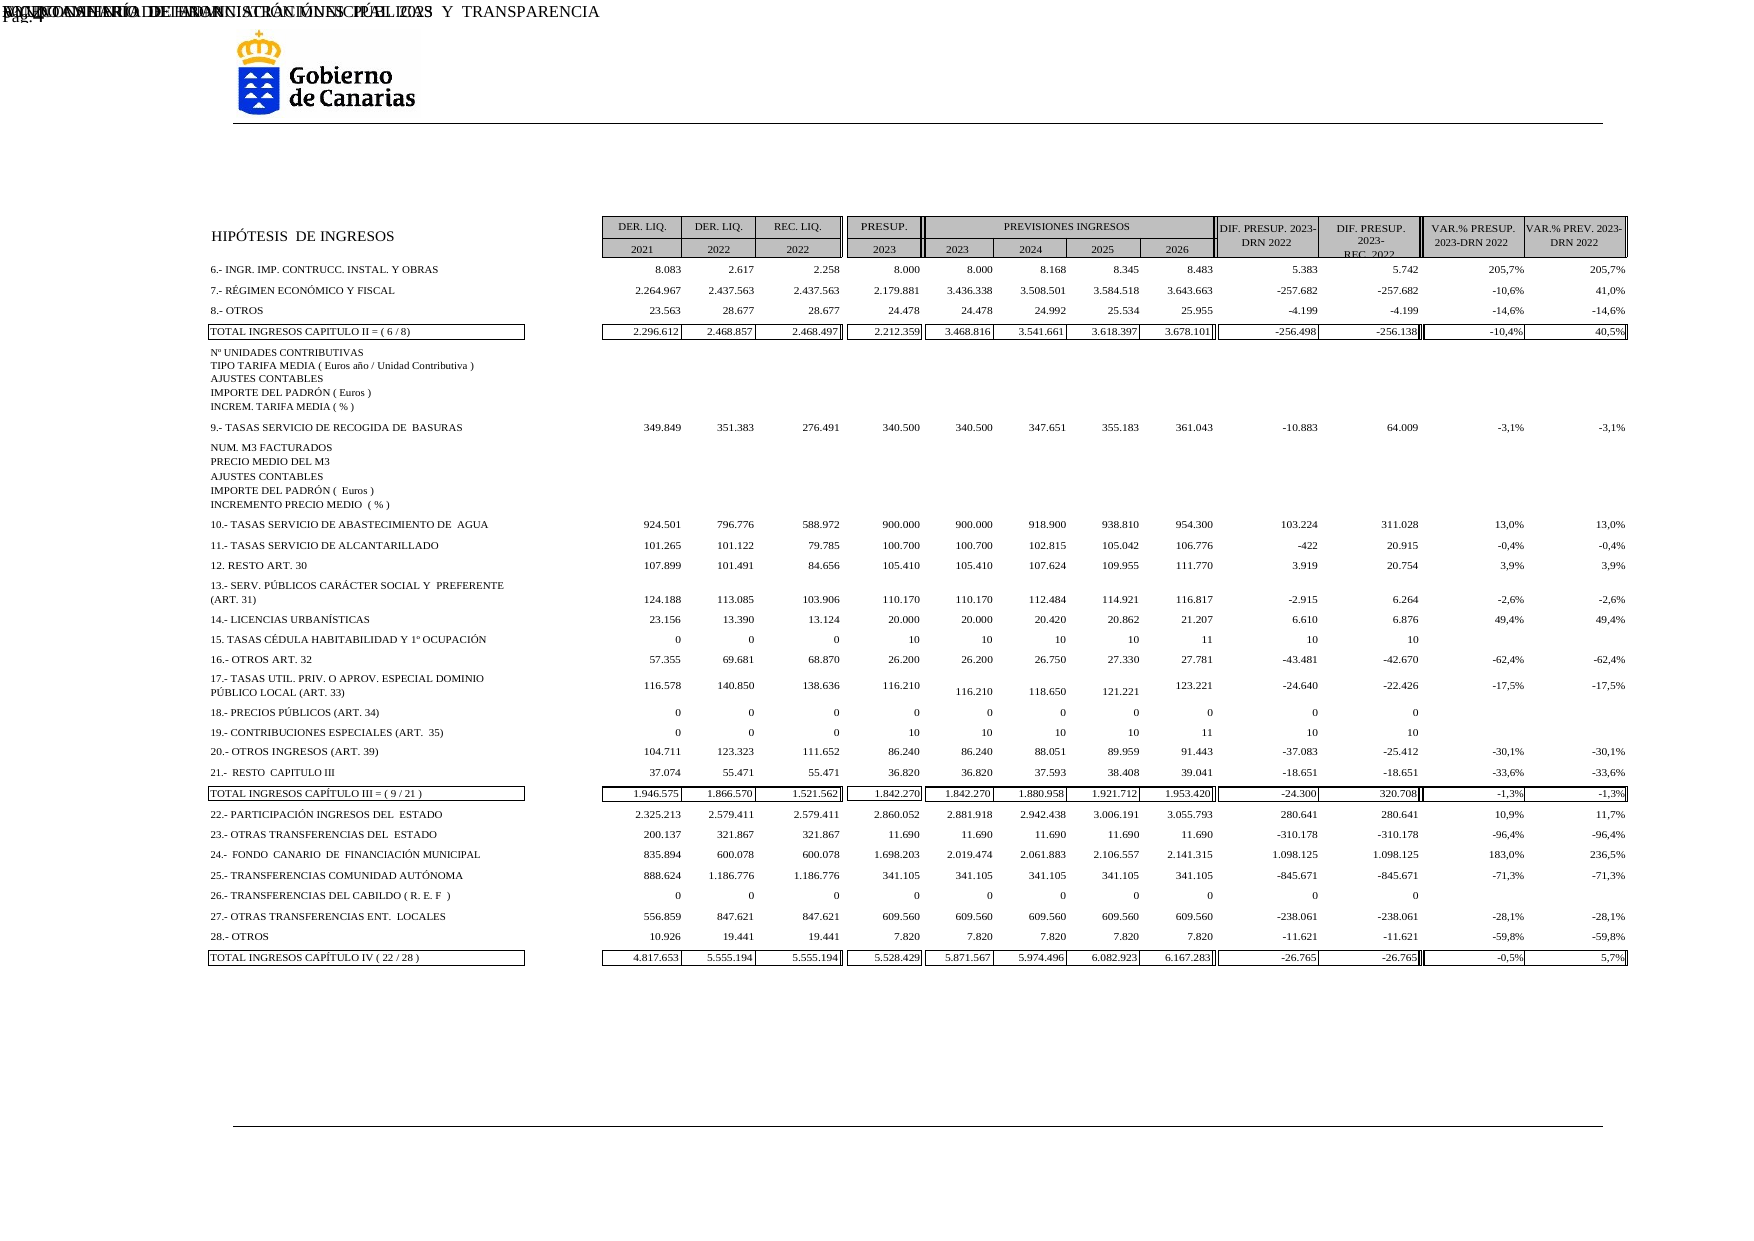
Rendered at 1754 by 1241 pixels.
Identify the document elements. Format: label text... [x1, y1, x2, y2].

table_cell 39.041 [1141, 763, 1214, 786]
table_cell 21.- RESTO CAPITULO III [209, 763, 524, 786]
table_cell 26.200 [848, 650, 921, 666]
table_cell 107.624 [994, 556, 1067, 576]
table_cell [756, 576, 841, 593]
table_header DER. LIQ. [603, 217, 681, 238]
table_cell 347.651 [994, 417, 1067, 438]
table_cell [921, 386, 994, 400]
table_cell [1525, 359, 1626, 373]
table_cell 321.867 [756, 825, 841, 845]
table_cell 103.906 [756, 593, 841, 610]
table_cell -59,8% [1420, 927, 1525, 950]
table_cell [1067, 469, 1141, 484]
table_header PREVISIONES INGRESOS [926, 217, 1213, 238]
table_cell [1214, 386, 1319, 400]
table_cell 0 [682, 723, 756, 743]
table_cell -17,5% [1525, 666, 1626, 703]
table_cell 27.781 [1141, 650, 1214, 666]
table_cell [1525, 438, 1626, 454]
table_cell [524, 469, 602, 484]
table_cell 0 [603, 723, 682, 743]
table_cell [1141, 576, 1214, 593]
table_cell [1214, 359, 1319, 373]
table_cell 0 [1067, 886, 1141, 906]
table_cell -22.426 [1319, 666, 1419, 703]
table_cell 111.770 [1141, 556, 1214, 576]
table_cell 3,9% [1420, 556, 1525, 576]
table_cell [756, 373, 841, 386]
table_cell -62,4% [1420, 650, 1525, 666]
table_cell [841, 469, 847, 484]
table_cell 2.579.411 [756, 802, 841, 824]
table_header HIPÓTESIS DE INGRESOS [209, 215, 524, 256]
table_header 3.541.661 [994, 325, 1066, 339]
table_cell 7.820 [848, 927, 921, 950]
table_cell [524, 438, 602, 454]
table_cell [1141, 373, 1214, 386]
table_cell 3.584.518 [1067, 280, 1141, 301]
table_cell [1420, 386, 1525, 400]
table_cell [1319, 576, 1419, 593]
table_cell [1141, 386, 1214, 400]
table_cell 276.491 [756, 417, 841, 438]
table_header [524, 215, 602, 256]
table_cell [994, 400, 1067, 417]
table_cell [1319, 386, 1419, 400]
table_cell [994, 438, 1067, 454]
table_header 2.296.612 [603, 325, 681, 339]
table_cell [1319, 438, 1419, 454]
table_header -256.138 [1319, 325, 1418, 339]
table_cell [848, 576, 921, 593]
table_cell 13.390 [682, 610, 756, 630]
table_cell [1420, 723, 1525, 743]
table_cell [1214, 498, 1319, 515]
table_cell 68.870 [756, 650, 841, 666]
table_cell IMPORTE DEL PADRÓN ( Euros ) [209, 386, 524, 400]
table_cell 0 [1141, 886, 1214, 906]
table_cell 1.186.776 [682, 866, 756, 886]
table_cell -14,6% [1525, 301, 1626, 324]
table_header VAR.% PRESUP. 2023-DRN 2022 [1424, 217, 1524, 257]
table_cell [682, 455, 756, 469]
table_cell [682, 469, 756, 484]
table_cell [841, 576, 847, 593]
table_cell [1525, 373, 1626, 386]
table_cell [524, 455, 602, 469]
table_cell -10.883 [1214, 417, 1319, 438]
table_cell [921, 339, 994, 359]
table_cell 3.006.191 [1067, 802, 1141, 824]
table_cell 11.690 [921, 825, 994, 845]
table_cell -33,6% [1420, 763, 1525, 786]
table_cell 1.098.125 [1319, 845, 1419, 866]
table_cell 11.690 [1141, 825, 1214, 845]
table_cell [682, 576, 756, 593]
table_cell 0 [603, 630, 682, 650]
table_cell 118.650 [994, 666, 1067, 703]
table_cell [756, 386, 841, 400]
table_cell [1420, 469, 1525, 484]
table_cell [603, 469, 682, 484]
table_cell 103.224 [1214, 515, 1319, 536]
table_cell [524, 515, 602, 536]
table_cell [848, 498, 921, 515]
table_cell [1525, 630, 1626, 650]
table_cell 600.078 [756, 845, 841, 866]
table_cell INCREM. TARIFA MEDIA ( % ) [209, 400, 524, 417]
table_cell 11.690 [848, 825, 921, 845]
table_cell 10 [1319, 630, 1419, 650]
table_cell [524, 866, 602, 886]
table_cell [841, 703, 847, 722]
table_cell [1067, 400, 1141, 417]
table_cell [921, 373, 994, 386]
table_cell [1067, 359, 1141, 373]
table_cell [843, 950, 847, 964]
table_cell [682, 340, 756, 359]
table_cell 24.478 [848, 301, 921, 324]
table_cell [603, 455, 682, 469]
table_cell 27.- OTRAS TRANSFERENCIAS ENT. LOCALES [209, 906, 524, 927]
table_cell 114.921 [1067, 593, 1141, 610]
table_cell 8.083 [603, 258, 682, 280]
table_header 40,5% [1525, 325, 1625, 339]
table_cell [841, 927, 847, 950]
table_cell 11.- TASAS SERVICIO DE ALCANTARILLADO [209, 536, 524, 556]
table_cell -30,1% [1420, 743, 1525, 762]
table_cell 2025 [1067, 239, 1140, 257]
table_cell -10,6% [1420, 280, 1525, 301]
table_cell 205,7% [1420, 258, 1525, 280]
table_cell 24.992 [994, 301, 1067, 324]
table_cell 183,0% [1420, 845, 1525, 866]
table_cell 10 [921, 723, 994, 743]
table_cell 25.534 [1067, 301, 1141, 324]
table_header -0,5% [1425, 951, 1524, 964]
table_cell 20.915 [1319, 536, 1419, 556]
table_cell 847.621 [682, 906, 756, 927]
table_cell 116.578 [603, 666, 682, 703]
table_cell 18.- PRECIOS PÚBLICOS (ART. 34) [209, 703, 524, 722]
table_cell 3,9% [1525, 556, 1626, 576]
table_cell [525, 950, 602, 964]
table_cell 2.264.967 [603, 280, 682, 301]
table_cell [524, 417, 602, 438]
table_cell 123.323 [682, 743, 756, 762]
table_cell 102.815 [994, 536, 1067, 556]
table_cell 10 [994, 723, 1067, 743]
table_cell -14,6% [1420, 301, 1525, 324]
table_cell [682, 484, 756, 498]
table_cell 20.420 [994, 610, 1067, 630]
table_cell 2022 [756, 239, 840, 257]
table_cell [524, 650, 602, 666]
table_cell [524, 610, 602, 630]
table_cell [841, 593, 847, 610]
table_cell 918.900 [994, 515, 1067, 536]
table_cell 110.170 [848, 593, 921, 610]
table_cell [1525, 498, 1626, 515]
table_cell 79.785 [756, 536, 841, 556]
table_cell 23.156 [603, 610, 682, 630]
table_cell -25.412 [1319, 743, 1419, 762]
table_cell 341.105 [848, 866, 921, 886]
table_cell 140.850 [682, 666, 756, 703]
table_cell 588.972 [756, 515, 841, 536]
table_header 1.953.420 [1140, 788, 1212, 801]
table_cell 36.820 [848, 763, 921, 786]
table_cell 49,4% [1420, 610, 1525, 630]
table_header DIF. PRESUP. 2023- DRN 2022 [1218, 217, 1318, 257]
table_cell [524, 359, 602, 373]
table_cell [843, 324, 847, 338]
table_cell -28,1% [1420, 906, 1525, 927]
table_header 5.871.567 [926, 951, 993, 964]
table_cell 101.265 [603, 536, 682, 556]
table_cell 600.078 [682, 845, 756, 866]
table_cell 116.210 [848, 666, 921, 703]
table_cell [841, 666, 847, 703]
table_cell PRECIO MEDIO DEL M3 [209, 455, 524, 469]
table_cell 0 [1319, 703, 1419, 722]
table_cell 2023 [926, 239, 993, 257]
table_cell [1141, 469, 1214, 484]
table_cell 20.- OTROS INGRESOS (ART. 39) [209, 743, 524, 762]
table_cell 69.681 [682, 650, 756, 666]
table_header 1.880.958 [994, 788, 1066, 801]
table_cell 355.183 [1067, 417, 1141, 438]
table_cell [994, 484, 1067, 498]
table_header 1.842.270 [926, 788, 993, 801]
table_cell 10 [1067, 630, 1141, 650]
table_cell [524, 825, 602, 845]
table_cell 25.955 [1141, 301, 1214, 324]
table_cell [1067, 455, 1141, 469]
table_cell 0 [1067, 703, 1141, 722]
table_cell 609.560 [1141, 906, 1214, 927]
table_cell [848, 386, 921, 400]
table_cell 27.330 [1067, 650, 1141, 666]
table_cell 924.501 [603, 515, 682, 536]
table_cell [1420, 703, 1525, 722]
table_cell [603, 340, 682, 359]
table_cell 26.750 [994, 650, 1067, 666]
table_cell [524, 484, 602, 498]
table_cell [603, 576, 682, 593]
table_cell 341.105 [1141, 866, 1214, 886]
table_header 4.817.653 [603, 951, 681, 964]
table_header 320.708 [1319, 788, 1418, 801]
table_header REC. LIQ. [756, 217, 840, 238]
table_cell [1067, 498, 1141, 515]
table_cell 20.000 [921, 610, 994, 630]
table_cell [841, 763, 847, 786]
table_cell 0 [682, 630, 756, 650]
table_cell [524, 763, 602, 786]
table_cell [756, 400, 841, 417]
table_cell 5.528.429 [848, 951, 921, 964]
table_cell -96,4% [1525, 825, 1626, 845]
table_cell NUM. M3 FACTURADOS [209, 438, 524, 454]
table_cell [1319, 455, 1419, 469]
table_cell [1067, 373, 1141, 386]
table_cell [848, 484, 921, 498]
table_cell 101.122 [682, 536, 756, 556]
table_cell [1067, 484, 1141, 498]
table_header -10,4% [1425, 325, 1524, 339]
table_cell -37.083 [1214, 743, 1319, 762]
table_cell 2022 [682, 239, 755, 257]
table_cell -845.671 [1319, 866, 1419, 886]
table_cell 938.810 [1067, 515, 1141, 536]
table_cell -42.670 [1319, 650, 1419, 666]
table_cell [524, 845, 602, 866]
table_cell IMPORTE DEL PADRÓN ( Euros ) [209, 484, 524, 498]
table_cell [841, 373, 847, 386]
table_header 1.866.570 [682, 788, 755, 801]
table_cell 106.776 [1141, 536, 1214, 556]
table_cell -422 [1214, 536, 1319, 556]
table_cell [841, 630, 847, 650]
table_cell 321.867 [682, 825, 756, 845]
table_cell TOTAL INGRESOS CAPÍTULO III = ( 9 / 21 ) [209, 787, 524, 800]
table_cell 13,0% [1525, 515, 1626, 536]
table_cell -4.199 [1319, 301, 1419, 324]
table_cell 8.000 [848, 258, 921, 280]
table_cell [682, 438, 756, 454]
table_cell 55.471 [682, 763, 756, 786]
table_cell [756, 484, 841, 498]
table_cell -3,1% [1420, 417, 1525, 438]
table_cell 116.817 [1141, 593, 1214, 610]
table_cell [841, 845, 847, 866]
table_cell [1525, 340, 1626, 359]
table_cell [1067, 386, 1141, 400]
table_cell [1525, 455, 1626, 469]
table_cell 236,5% [1525, 845, 1626, 866]
table_cell [921, 438, 994, 454]
table_cell [1420, 455, 1525, 469]
table_cell 835.894 [603, 845, 682, 866]
table_cell 11 [1141, 723, 1214, 743]
table_cell [841, 800, 847, 824]
table_cell 138.636 [756, 666, 841, 703]
table_cell Nº UNIDADES CONTRIBUTIVAS [209, 340, 524, 359]
table_cell 2.325.213 [603, 802, 682, 824]
table_cell 2.061.883 [994, 845, 1067, 866]
table_cell [921, 400, 994, 417]
table_cell 11.690 [1067, 825, 1141, 845]
table_cell 954.300 [1141, 515, 1214, 536]
table_cell -18.651 [1214, 763, 1319, 786]
table_cell 112.484 [994, 593, 1067, 610]
table_cell 24.478 [921, 301, 994, 324]
table_cell [682, 359, 756, 373]
table_cell 8.345 [1067, 258, 1141, 280]
table_cell -28,1% [1525, 906, 1626, 927]
table_cell [841, 400, 847, 417]
table_cell 10.926 [603, 927, 682, 950]
table_cell 0 [756, 886, 841, 906]
table_cell [1141, 484, 1214, 498]
table_cell 124.188 [603, 593, 682, 610]
table_cell 7.820 [1067, 927, 1141, 950]
table_cell 900.000 [848, 515, 921, 536]
table_cell INCREMENTO PRECIO MEDIO ( % ) [209, 498, 524, 515]
table_cell [524, 630, 602, 650]
table_cell [1067, 438, 1141, 454]
table_cell -17,5% [1420, 666, 1525, 703]
table_cell 28.677 [682, 301, 756, 324]
table_cell 3.436.338 [921, 280, 994, 301]
table_cell [1319, 373, 1419, 386]
table_cell 349.849 [603, 417, 682, 438]
table_cell 86.240 [848, 743, 921, 762]
table_cell 11 [1141, 630, 1214, 650]
table_cell 84.656 [756, 556, 841, 576]
table_cell 11.690 [994, 825, 1067, 845]
table_cell [841, 339, 847, 359]
table_cell -96,4% [1420, 825, 1525, 845]
table_cell 24.- FONDO CANARIO DE FINANCIACIÓN MUNICIPAL [209, 845, 524, 866]
table_cell [524, 373, 602, 386]
table_cell 0 [1214, 886, 1319, 906]
table_header 6.167.283 [1140, 951, 1212, 964]
table_cell [1214, 438, 1319, 454]
table_header 3.678.101 [1140, 325, 1212, 339]
table_cell -30,1% [1525, 743, 1626, 762]
table_cell [524, 339, 602, 359]
table_cell 25.- TRANSFERENCIAS COMUNIDAD AUTÓNOMA [209, 866, 524, 886]
table_cell 280.641 [1319, 802, 1419, 824]
table_cell 6.610 [1214, 610, 1319, 630]
table_cell 10,9% [1420, 802, 1525, 824]
table_cell [841, 906, 847, 927]
table_cell 104.711 [603, 743, 682, 762]
table_cell 7.820 [921, 927, 994, 950]
table_cell 2021 [603, 239, 681, 257]
table_cell 8.- OTROS [209, 301, 524, 324]
table_cell [841, 280, 847, 301]
table_cell [994, 455, 1067, 469]
table_cell 341.105 [1067, 866, 1141, 886]
table_cell [524, 386, 602, 400]
table_cell [841, 484, 847, 498]
table_cell 107.899 [603, 556, 682, 576]
table_cell 8.000 [921, 258, 994, 280]
table_cell [603, 373, 682, 386]
table_cell 609.560 [1067, 906, 1141, 927]
table_cell -59,8% [1525, 927, 1626, 950]
table_cell [1525, 469, 1626, 484]
table_cell [1214, 400, 1319, 417]
table_cell 796.776 [682, 515, 756, 536]
table_cell [524, 556, 602, 576]
table_cell [524, 886, 602, 906]
table_cell -2,6% [1525, 593, 1626, 610]
table_header DER. LIQ. [682, 217, 755, 238]
table_cell 28.677 [756, 301, 841, 324]
table_cell [603, 438, 682, 454]
table_cell -845.671 [1214, 866, 1319, 886]
table_cell [1319, 484, 1419, 498]
table_cell 0 [1214, 703, 1319, 722]
table_header 6.082.923 [1067, 951, 1139, 964]
table_cell [1319, 469, 1419, 484]
table_cell [603, 484, 682, 498]
table_cell -11.621 [1319, 927, 1419, 950]
table_cell 888.624 [603, 866, 682, 886]
table_cell [921, 455, 994, 469]
table_cell [1525, 400, 1626, 417]
table_cell (ART. 31) [209, 593, 524, 610]
table_cell [1525, 703, 1626, 722]
table_cell 2.258 [756, 258, 841, 280]
table_cell [1420, 339, 1525, 359]
table_cell 0 [603, 703, 682, 722]
table_cell AJUSTES CONTABLES [209, 469, 524, 484]
table_cell -43.481 [1214, 650, 1319, 666]
table_cell [994, 359, 1067, 373]
table_cell [921, 469, 994, 484]
table_cell 0 [848, 703, 921, 722]
table_cell 0 [921, 703, 994, 722]
table_cell [994, 386, 1067, 400]
table_header 5,7% [1525, 951, 1625, 964]
table_cell -310.178 [1214, 825, 1319, 845]
table_cell 1.186.776 [756, 866, 841, 886]
table_cell -2,6% [1420, 593, 1525, 610]
table_cell 109.955 [1067, 556, 1141, 576]
table_cell [848, 340, 921, 359]
table_cell 10 [1214, 630, 1319, 650]
table_cell -62,4% [1525, 650, 1626, 666]
table_cell 0 [994, 703, 1067, 722]
table_cell 5.383 [1214, 258, 1319, 280]
table_cell [841, 610, 847, 630]
table_cell 6.264 [1319, 593, 1419, 610]
table_cell -4.199 [1214, 301, 1319, 324]
table_cell 13.124 [756, 610, 841, 630]
table_cell 0 [756, 630, 841, 650]
table_cell [1141, 498, 1214, 515]
table_cell [524, 703, 602, 722]
table_cell 0 [682, 703, 756, 722]
table_cell 1.098.125 [1214, 845, 1319, 866]
table_cell 1.842.270 [848, 787, 921, 800]
table_cell 2.579.411 [682, 802, 756, 824]
table_cell [1525, 484, 1626, 498]
table_cell [1420, 400, 1525, 417]
table_cell [994, 576, 1067, 593]
table_cell [1141, 400, 1214, 417]
table_cell 2.881.918 [921, 800, 994, 824]
table_cell 101.491 [682, 556, 756, 576]
table_cell [841, 438, 847, 454]
table_cell 41,0% [1525, 280, 1626, 301]
table_cell 7.820 [994, 927, 1067, 950]
table_cell 0 [603, 886, 682, 906]
table_cell [1420, 438, 1525, 454]
table_cell [921, 498, 994, 515]
table_cell [524, 280, 602, 301]
table_cell 3.055.793 [1141, 802, 1214, 824]
table_cell [524, 800, 602, 824]
table_cell [682, 373, 756, 386]
table_cell 556.859 [603, 906, 682, 927]
table_cell [841, 515, 847, 536]
table_cell 105.042 [1067, 536, 1141, 556]
table_cell [1525, 576, 1626, 593]
table_cell 847.621 [756, 906, 841, 927]
table_header 1.521.562 [756, 788, 840, 801]
table_cell [524, 927, 602, 950]
table_cell [994, 498, 1067, 515]
table_header -24.300 [1219, 788, 1318, 801]
table_cell 2.942.438 [994, 802, 1067, 824]
table_cell [1214, 484, 1319, 498]
table_cell 20.754 [1319, 556, 1419, 576]
table_cell 36.820 [921, 763, 994, 786]
table_header 2.468.857 [682, 325, 755, 339]
table_cell [841, 886, 847, 906]
table_cell -24.640 [1214, 666, 1319, 703]
table_cell 361.043 [1141, 417, 1214, 438]
table_cell 19.441 [682, 927, 756, 950]
table_cell [841, 498, 847, 515]
table_cell 0 [994, 886, 1067, 906]
table_cell 7.820 [1141, 927, 1214, 950]
table_cell 2.437.563 [682, 280, 756, 301]
table_cell [756, 455, 841, 469]
table_cell [1141, 438, 1214, 454]
table_cell [1141, 359, 1214, 373]
table_cell 311.028 [1319, 515, 1419, 536]
table_cell [841, 386, 847, 400]
table_cell 2023 [848, 239, 920, 257]
table_header [843, 215, 847, 256]
table_cell -18.651 [1319, 763, 1419, 786]
table_cell 9.- TASAS SERVICIO DE RECOGIDA DE BASURAS [209, 417, 524, 438]
table_cell 900.000 [921, 515, 994, 536]
table_cell -257.682 [1214, 280, 1319, 301]
table_cell [848, 469, 921, 484]
table_cell [841, 359, 847, 373]
table_cell 19.- CONTRIBUCIONES ESPECIALES (ART. 35) [209, 723, 524, 743]
table_cell -238.061 [1214, 906, 1319, 927]
table_cell 121.221 [1067, 666, 1141, 703]
table_cell [921, 576, 994, 593]
table_cell 340.500 [848, 417, 921, 438]
table_cell 0 [848, 886, 921, 906]
table_cell [848, 455, 921, 469]
table_header -1,3% [1525, 788, 1625, 801]
table_cell [524, 498, 602, 515]
table_cell 609.560 [921, 906, 994, 927]
table_cell [524, 400, 602, 417]
table_cell 10 [994, 630, 1067, 650]
table_cell -71,3% [1420, 866, 1525, 886]
table_cell [524, 906, 602, 927]
table_cell [1214, 576, 1319, 593]
table_cell [1420, 630, 1525, 650]
table_cell 86.240 [921, 743, 994, 762]
table_cell 12. RESTO ART. 30 [209, 556, 524, 576]
table_cell 609.560 [994, 906, 1067, 927]
table_cell 0 [682, 886, 756, 906]
table_cell [1319, 400, 1419, 417]
table_cell 8.483 [1141, 258, 1214, 280]
table_cell 49,4% [1525, 610, 1626, 630]
table_cell [682, 386, 756, 400]
table_cell 10 [921, 630, 994, 650]
table_cell [756, 340, 841, 359]
table_cell [756, 359, 841, 373]
table_cell 10 [1067, 723, 1141, 743]
table_cell 2026 [1141, 239, 1213, 257]
table_cell 20.000 [848, 610, 921, 630]
table_cell 91.443 [1141, 743, 1214, 762]
table_cell 105.410 [921, 556, 994, 576]
table_cell [1420, 498, 1525, 515]
table_cell 11,7% [1525, 802, 1626, 824]
table_cell [843, 786, 847, 800]
table_cell 23.563 [603, 301, 682, 324]
table_header -26.765 [1219, 951, 1318, 964]
table_cell -71,3% [1525, 866, 1626, 886]
table_cell [841, 825, 847, 845]
table_cell [994, 373, 1067, 386]
table_cell 0 [756, 703, 841, 722]
table_cell [848, 373, 921, 386]
table_header 3.618.397 [1067, 325, 1139, 339]
table_cell [1525, 723, 1626, 743]
table_cell [756, 498, 841, 515]
table_cell [682, 400, 756, 417]
table_cell [1420, 886, 1525, 906]
table_cell 6.- INGR. IMP. CONTRUCC. INSTAL. Y OBRAS [209, 256, 524, 280]
table_cell [1067, 340, 1141, 359]
table_cell [1214, 373, 1319, 386]
table_cell 2.019.474 [921, 845, 994, 866]
table_header -256.498 [1219, 325, 1318, 339]
table_cell [841, 743, 847, 762]
table_cell -2.915 [1214, 593, 1319, 610]
table_cell [1214, 469, 1319, 484]
table_header 1.946.575 [603, 788, 681, 801]
table_cell [841, 556, 847, 576]
table_header 5.555.194 [682, 951, 755, 964]
table_cell [524, 256, 602, 280]
table_cell 205,7% [1525, 258, 1626, 280]
table_cell [603, 386, 682, 400]
table_header 3.468.816 [926, 325, 993, 339]
table_cell [841, 723, 847, 743]
table_cell 89.959 [1067, 743, 1141, 762]
table_cell 13,0% [1420, 515, 1525, 536]
table_cell -11.621 [1214, 927, 1319, 950]
table_cell [1141, 455, 1214, 469]
table_cell -238.061 [1319, 906, 1419, 927]
table_cell 111.652 [756, 743, 841, 762]
table_cell [841, 455, 847, 469]
table_cell 28.- OTROS [209, 927, 524, 950]
table_cell [603, 359, 682, 373]
table_cell -0,4% [1420, 536, 1525, 556]
table_cell [756, 469, 841, 484]
table_cell 37.074 [603, 763, 682, 786]
table_cell 10.- TASAS SERVICIO DE ABASTECIMIENTO DE AGUA [209, 515, 524, 536]
table_cell 38.408 [1067, 763, 1141, 786]
table_cell [524, 743, 602, 762]
table_cell 21.207 [1141, 610, 1214, 630]
table_cell 13.- SERV. PÚBLICOS CARÁCTER SOCIAL Y PREFERENTE [209, 576, 524, 593]
table_cell [841, 417, 847, 438]
table_cell 16.- OTROS ART. 32 [209, 650, 524, 666]
table_cell [1420, 373, 1525, 386]
table_cell [524, 666, 602, 703]
table_cell 10 [848, 723, 921, 743]
table_cell TIPO TARIFA MEDIA ( Euros año / Unidad Contributiva ) [209, 359, 524, 373]
table_cell -3,1% [1525, 417, 1626, 438]
table_cell 10 [1214, 723, 1319, 743]
table_cell 10 [848, 630, 921, 650]
table_cell 100.700 [848, 536, 921, 556]
table_cell [525, 324, 602, 338]
table_cell 0 [921, 886, 994, 906]
table_header VAR.% PREV. 2023- DRN 2022 [1525, 217, 1625, 257]
table_cell 341.105 [921, 866, 994, 886]
table_cell 7.- RÉGIMEN ECONÓMICO Y FISCAL [209, 280, 524, 301]
table_cell 2.141.315 [1141, 845, 1214, 866]
table_cell [848, 359, 921, 373]
table_cell [524, 576, 602, 593]
table_cell [921, 359, 994, 373]
table_header -26.765 [1319, 951, 1418, 964]
table_cell 280.641 [1214, 800, 1319, 824]
table_cell [841, 536, 847, 556]
table_cell 0 [1319, 886, 1419, 906]
table_cell [994, 469, 1067, 484]
table_cell 351.383 [682, 417, 756, 438]
table_cell 23.- OTRAS TRANSFERENCIAS DEL ESTADO [209, 825, 524, 845]
table_cell 0 [1141, 703, 1214, 722]
table_header -1,3% [1424, 788, 1524, 801]
table_cell 8.168 [994, 258, 1067, 280]
table_cell TOTAL INGRESOS CAPÍTULO IV ( 22 / 28 ) [209, 951, 524, 964]
table_header 5.555.194 [756, 951, 840, 964]
table_cell 2.106.557 [1067, 845, 1141, 866]
table_cell [1420, 576, 1525, 593]
table_cell 2.212.359 [848, 325, 921, 338]
table_cell 2024 [994, 239, 1066, 257]
table_cell 105.410 [848, 556, 921, 576]
table_cell [1525, 386, 1626, 400]
table_cell -0,4% [1525, 536, 1626, 556]
table_cell 19.441 [756, 927, 841, 950]
table_header DIF. PRESUP. 2023- REC. 2022 [1319, 217, 1419, 257]
table_cell [682, 498, 756, 515]
table_cell 14.- LICENCIAS URBANÍSTICAS [209, 610, 524, 630]
table_cell 3.919 [1214, 556, 1319, 576]
table_cell [1214, 339, 1319, 359]
table_cell [1214, 455, 1319, 469]
table_cell [1420, 359, 1525, 373]
table_cell 1.698.203 [848, 845, 921, 866]
table_cell 123.221 [1141, 666, 1214, 703]
table_cell [603, 400, 682, 417]
table_header 5.974.496 [994, 951, 1066, 964]
table_cell [1319, 498, 1419, 515]
table_cell 341.105 [994, 866, 1067, 886]
table_cell 2.617 [682, 258, 756, 280]
table_cell [1319, 359, 1419, 373]
table_cell 0 [756, 723, 841, 743]
table_cell 22.- PARTICIPACIÓN INGRESOS DEL ESTADO [209, 801, 524, 824]
table_cell 55.471 [756, 763, 841, 786]
table_cell 15. TASAS CÉDULA HABITABILIDAD Y 1º OCUPACIÓN [209, 630, 524, 650]
table_cell 5.742 [1319, 258, 1419, 280]
table_cell [524, 301, 602, 324]
table_header 1.921.712 [1067, 788, 1139, 801]
table_cell 17.- TASAS UTIL. PRIV. O APROV. ESPECIAL DOMINIO PÚBLICO LOCAL (ART. 33) [209, 666, 524, 703]
table_cell [525, 786, 602, 800]
table_cell 340.500 [921, 417, 994, 438]
table_cell [848, 438, 921, 454]
table_cell [841, 256, 847, 280]
table_cell 609.560 [848, 906, 921, 927]
table_cell [603, 498, 682, 515]
table_cell [524, 593, 602, 610]
table_cell 110.170 [921, 593, 994, 610]
table_cell -257.682 [1319, 280, 1419, 301]
table_cell [1067, 576, 1141, 593]
table_cell 100.700 [921, 536, 994, 556]
table_cell 2.437.563 [756, 280, 841, 301]
table_cell 64.009 [1319, 417, 1419, 438]
table_cell [841, 301, 847, 324]
table_cell 20.862 [1067, 610, 1141, 630]
table_cell -310.178 [1319, 825, 1419, 845]
table_header PRESUP. [848, 217, 920, 238]
table_cell 3.643.663 [1141, 280, 1214, 301]
table_cell 26.- TRANSFERENCIAS DEL CABILDO ( R. E. F ) [209, 886, 524, 906]
table_cell [1319, 340, 1419, 359]
table_cell 3.508.501 [994, 280, 1067, 301]
table_cell [848, 400, 921, 417]
table_cell 2.179.881 [848, 280, 921, 301]
table_cell [524, 536, 602, 556]
table_cell 2.860.052 [848, 801, 921, 824]
table_header 2.468.497 [756, 325, 840, 339]
table_cell -33,6% [1525, 763, 1626, 786]
table_cell 57.355 [603, 650, 682, 666]
table_cell 113.085 [682, 593, 756, 610]
table_cell 10 [1319, 723, 1419, 743]
table_cell 200.137 [603, 825, 682, 845]
picture [236, 29, 422, 118]
table_cell 116.210 [921, 666, 994, 703]
table_cell AJUSTES CONTABLES [209, 373, 524, 386]
table_cell [921, 484, 994, 498]
table_cell [841, 650, 847, 666]
table_cell 6.876 [1319, 610, 1419, 630]
table_cell TOTAL INGRESOS CAPITULO II = ( 6 / 8) [209, 325, 524, 338]
table_cell [756, 438, 841, 454]
table_cell [1525, 886, 1626, 906]
table_cell 26.200 [921, 650, 994, 666]
table_cell [524, 723, 602, 743]
table_cell 37.593 [994, 763, 1067, 786]
table_cell 88.051 [994, 743, 1067, 762]
table_cell [841, 866, 847, 886]
table_cell [994, 340, 1067, 359]
table_cell [1141, 340, 1214, 359]
table_cell [1420, 484, 1525, 498]
